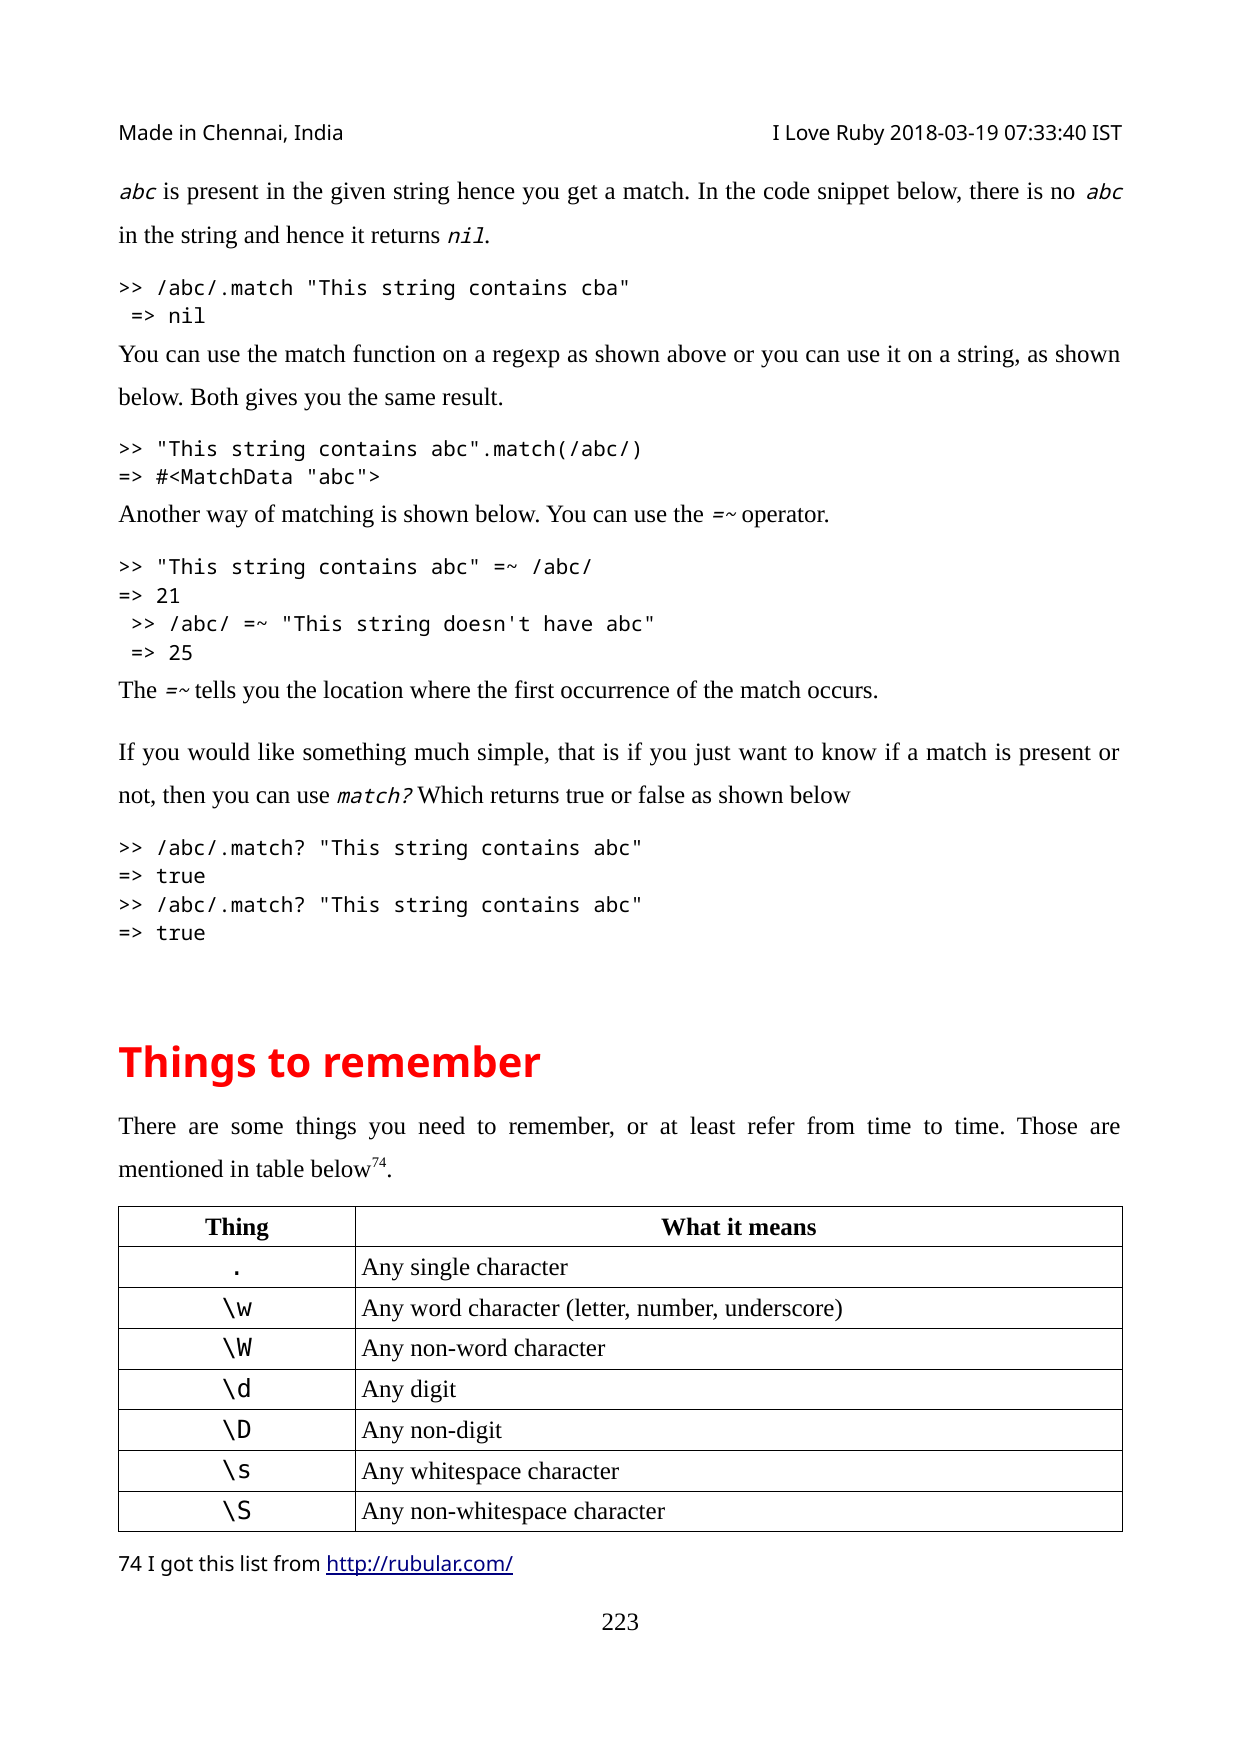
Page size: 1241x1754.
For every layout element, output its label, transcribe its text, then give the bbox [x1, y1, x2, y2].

text I got this list from http://rubular.com/ [118, 1549, 1122, 1578]
table_cell Any non-word character [356, 1329, 1122, 1368]
table_cell \s [119, 1451, 355, 1491]
table_cell \S [119, 1492, 355, 1531]
text >> "This string contains abc".match(/abc/) [118, 434, 1122, 462]
table_cell . [119, 1247, 355, 1287]
table_cell \w [119, 1288, 355, 1328]
table_cell Any non-whitespace character [356, 1492, 1122, 1531]
text You can use the match function on a regexp as shown above or you can use it on a string, as shown below. Both gives you the same result. [118, 339, 1122, 411]
table_header What it means [356, 1207, 1122, 1246]
text >> /abc/.match "This string contains cba" [118, 273, 1122, 301]
table_cell Any digit [356, 1370, 1122, 1409]
table_cell Any word character (letter, number, underscore) [356, 1288, 1122, 1328]
text => #<MatchData "abc"> [118, 462, 1122, 491]
text => 25 [118, 638, 1122, 666]
table_cell Any whitespace character [356, 1451, 1122, 1491]
table_cell Any single character [356, 1247, 1122, 1287]
table_cell Any non-digit [356, 1410, 1122, 1450]
text >> /abc/.match? "This string contains abc" [118, 890, 1122, 918]
table_header Thing [119, 1207, 355, 1246]
text => nil [118, 301, 1122, 330]
text => true [118, 862, 1122, 890]
text If you would like something much simple, that is if you just want to know if a match is present or not, then you can use match? Which returns true or false as shown below [118, 737, 1122, 809]
text Another way of matching is shown below. You can use the =~ operator. [118, 499, 1122, 529]
text >> "This string contains abc" =~ /abc/ [118, 552, 1122, 581]
subtitle Things to remember [118, 1033, 1122, 1089]
table_cell \D [119, 1410, 355, 1450]
text There are some things you need to remember, or at least refer from time to time. Those are mentioned in table below. [118, 1111, 1122, 1183]
table_cell \W [119, 1329, 355, 1368]
text => 21 [118, 581, 1122, 609]
text The =~ tells you the location where the first occurrence of the match occurs. [118, 675, 1122, 704]
text >> /abc/ =~ "This string doesn't have abc" [118, 609, 1122, 638]
text => true [118, 918, 1122, 947]
text abc is present in the given string hence you get a match. In the code snippet below, there is no abc in the string and hence it returns nil. [118, 176, 1122, 249]
table_cell \d [119, 1370, 355, 1409]
text >> /abc/.match? "This string contains abc" [118, 833, 1122, 862]
